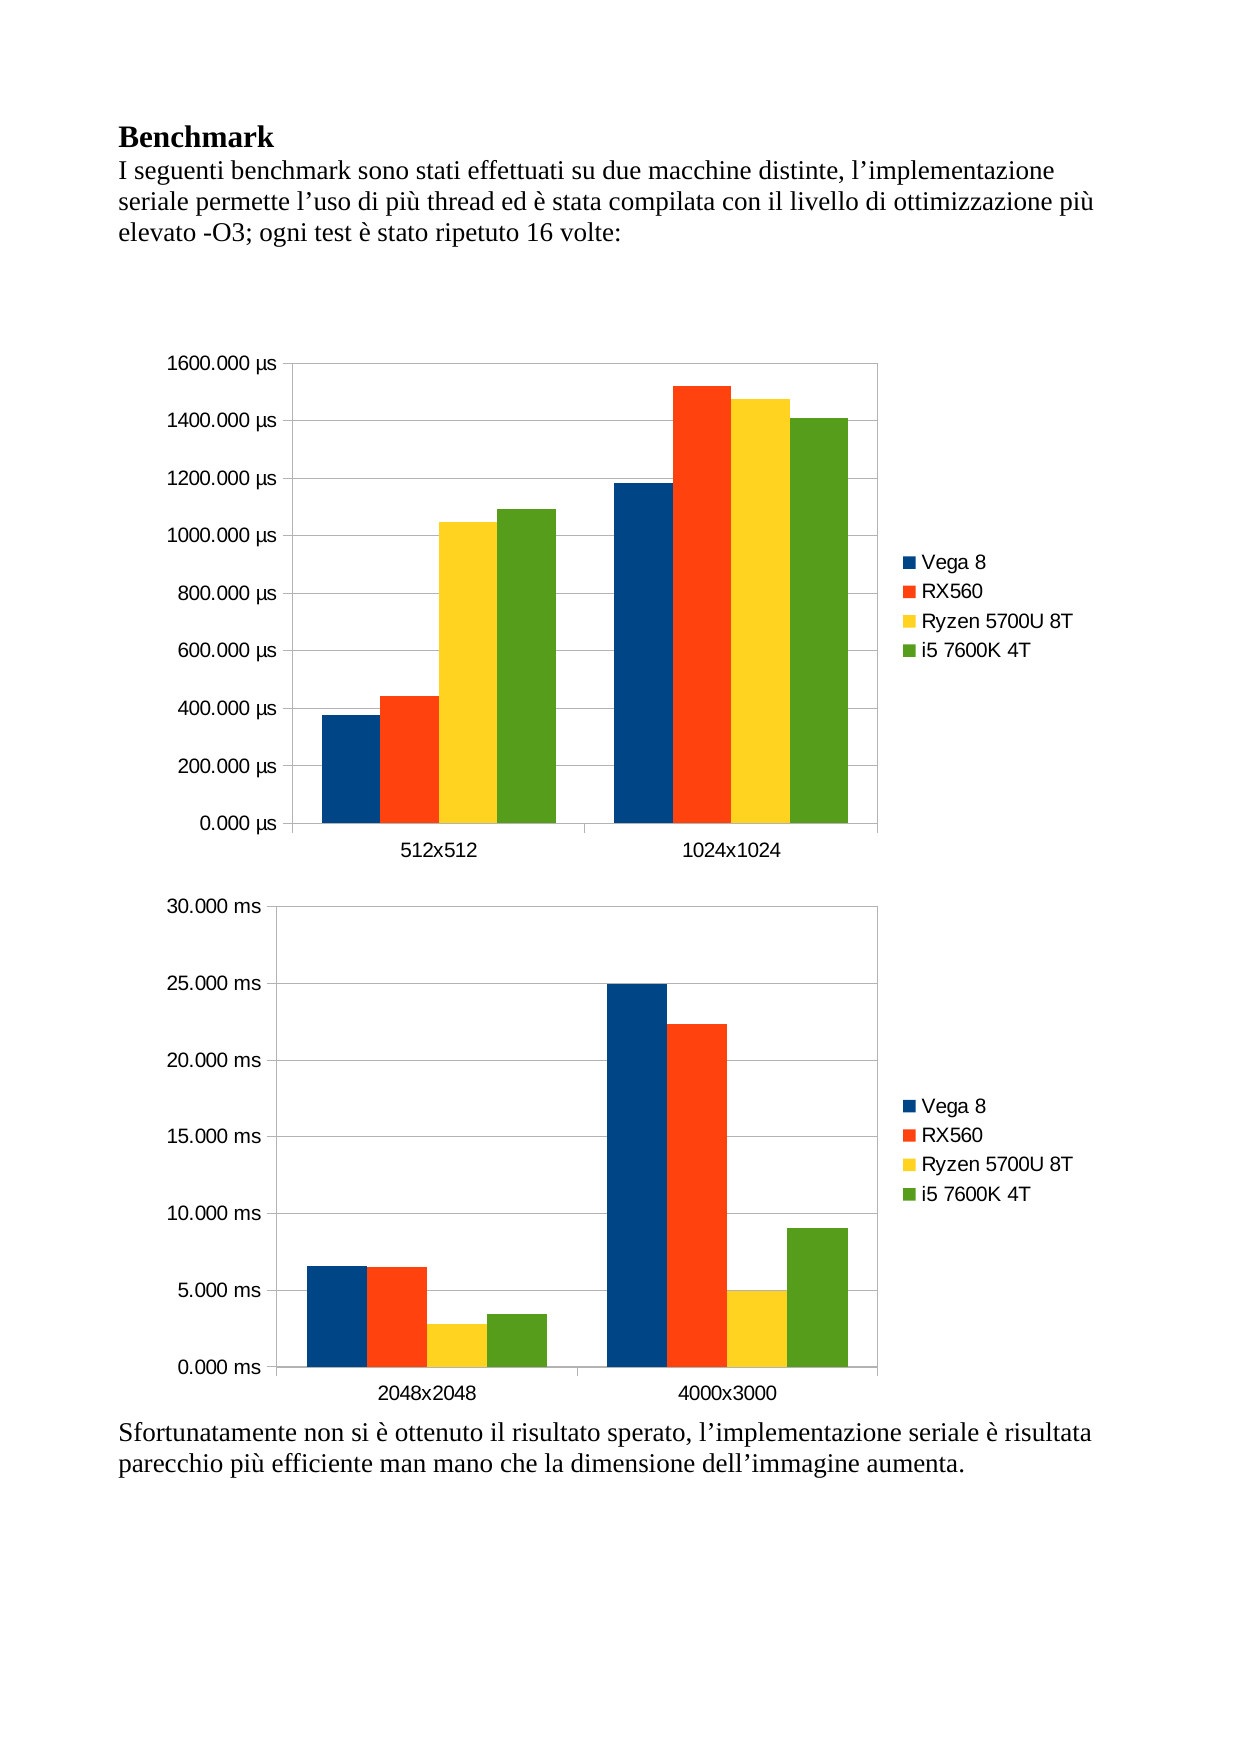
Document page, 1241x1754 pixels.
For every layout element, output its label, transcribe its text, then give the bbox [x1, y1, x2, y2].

text Benchmark [118, 118, 1122, 154]
text Sfortunatamente non si è ottenuto il risultato sperato, l’implementazione seriale è risultata parecchio più efficiente man mano che la dimensione dell’immagine aumenta. [118, 341, 1122, 1478]
text I seguenti benchmark sono stati effettuati su due macchine distinte, l’implementazione seriale permette l’uso di più thread ed è stata compilata con il livello di ottimizzazione più elevato -O3; ogni test è stato ripetuto 16 volte: [118, 154, 1122, 247]
